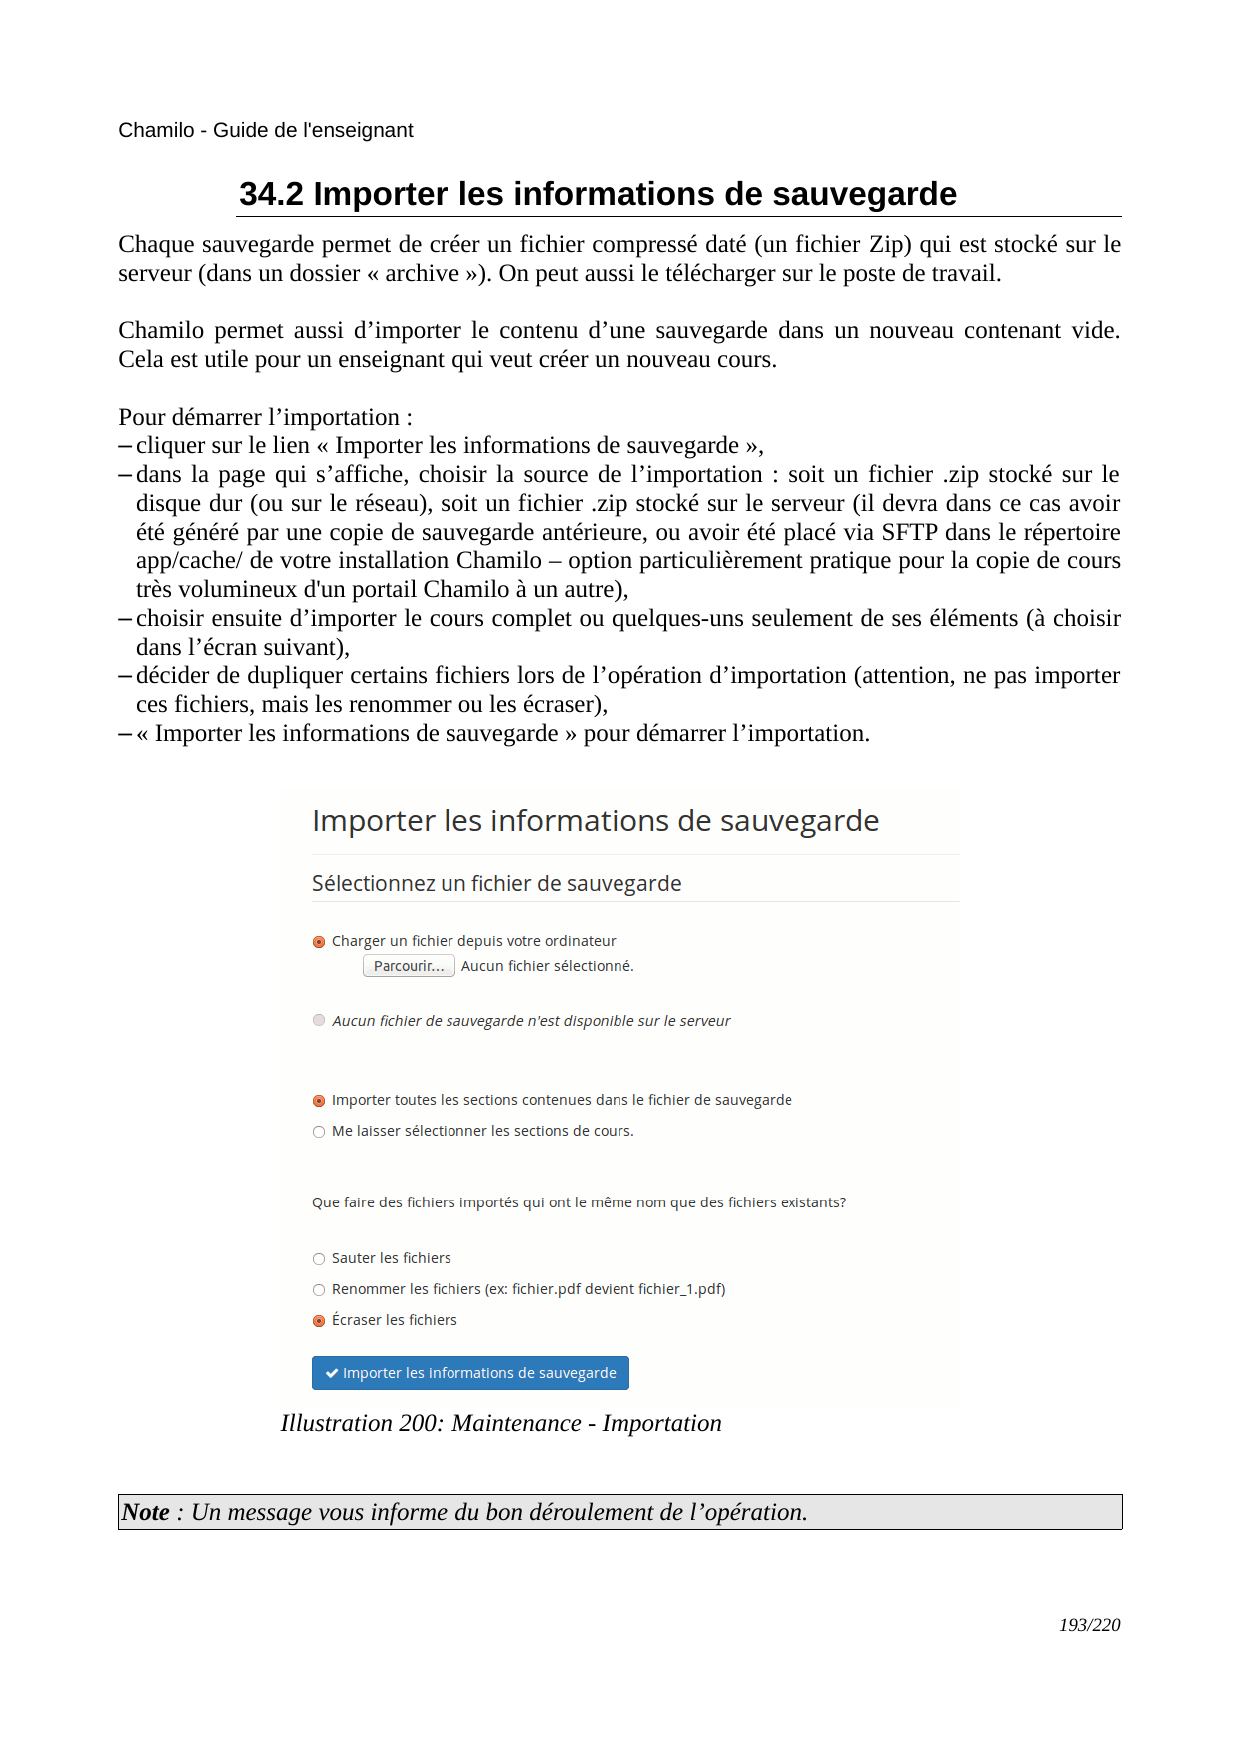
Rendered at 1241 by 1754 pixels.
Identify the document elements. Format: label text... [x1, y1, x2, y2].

picture [280, 788, 960, 1408]
text Pour démarrer l’importation : [118, 402, 1122, 431]
list « Importer les informations de sauvegarde » pour démarrer l’importation. [118, 718, 1122, 747]
subtitle Importer les informations de sauvegarde [236, 172, 1122, 216]
text Note : Un message vous informe du bon déroulement de l’opération. [119, 1495, 1122, 1529]
text Chaque sauvegarde permet de créer un fichier compressé daté (un fichier Zip) qui est stocké sur le serveur (dans un dossier « archive »). On peut aussi le télécharger sur le poste de travail. [118, 229, 1122, 287]
text Chamilo permet aussi d’importer le contenu d’une sauvegarde dans un nouveau contenant vide. Cela est utile pour un enseignant qui veut créer un nouveau cours. [118, 316, 1122, 373]
list cliquer sur le lien « Importer les informations de sauvegarde », [118, 431, 1122, 459]
text Illustration 200: Maintenance - Importation [280, 1408, 960, 1436]
list décider de dupliquer certains fichiers lors de l’opération d’importation (attention, ne pas importer ces fichiers, mais les renommer ou les écraser), [118, 661, 1122, 718]
list choisir ensuite d’importer le cours complet ou quelques-uns seulement de ses éléments (à choisir dans l’écran suivant), [118, 603, 1122, 661]
list dans la page qui s’affiche, choisir la source de l’importation : soit un fichier .zip stocké sur le disque dur (ou sur le réseau), soit un fichier .zip stocké sur le serveur (il devra dans ce cas avoir été généré par une copie de sauvegarde antérieure, ou avoir été placé via SFTP dans le répertoire app/cache/ de votre installation Chamilo – option particulièrement pratique pour la copie de cours très volumineux d'un portail Chamilo à un autre), [118, 459, 1122, 603]
